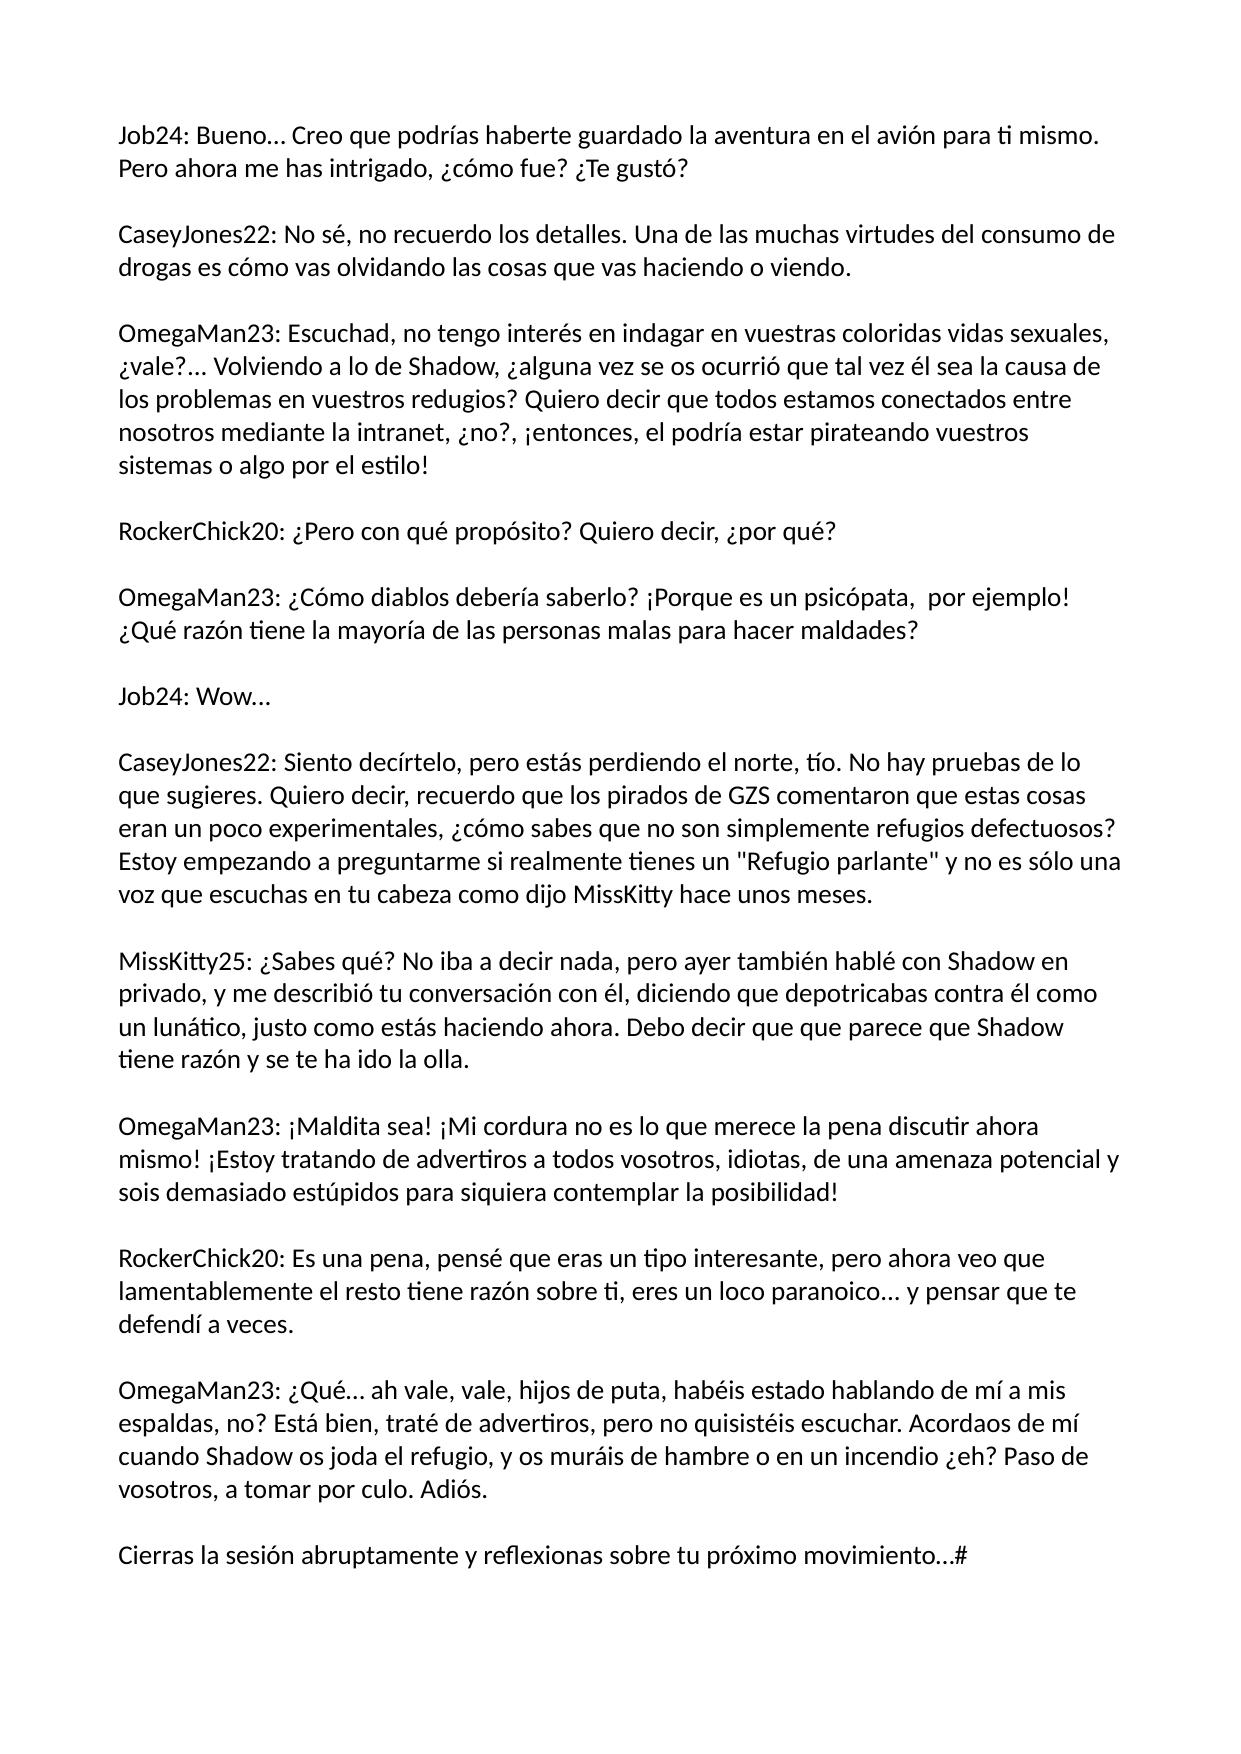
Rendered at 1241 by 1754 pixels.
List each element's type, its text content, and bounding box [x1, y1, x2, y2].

text OmegaMan23: ¡Maldita sea! ¡Mi cordura no es lo que merece la pena discutir ahora mismo! ¡Estoy tratando de advertiros a todos vosotros, idiotas, de una amenaza potencial y sois demasiado estúpidos para siquiera contemplar la posibilidad! [118, 1109, 1122, 1208]
text OmegaMan23: ¿Cómo diablos debería saberlo? ¡Porque es un psicópata, por ejemplo! ¿Qué razón tiene la mayoría de las personas malas para hacer maldades? [118, 580, 1122, 646]
text CaseyJones22: Siento decírtelo, pero estás perdiendo el norte, tío. No hay pruebas de lo que sugieres. Quiero decir, recuerdo que los pirados de GZS comentaron que estas cosas eran un poco experimentales, ¿cómo sabes que no son simplemente refugios defectuosos? Estoy empezando a preguntarme si realmente tienes un "Refugio parlante" y no es sólo una voz que escuchas en tu cabeza como dijo MissKitty hace unos meses. [118, 746, 1122, 911]
text RockerChick20: Es una pena, pensé que eras un tipo interesante, pero ahora veo que lamentablemente el resto tiene razón sobre ti, eres un loco paranoico... y pensar que te defendí a veces. [118, 1241, 1122, 1340]
text CaseyJones22: No sé, no recuerdo los detalles. Una de las muchas virtudes del consumo de drogas es cómo vas olvidando las cosas que vas haciendo o viendo. [118, 217, 1122, 283]
text Job24: Bueno… Creo que podrías haberte guardado la aventura en el avión para ti mismo. Pero ahora me has intrigado, ¿cómo fue? ¿Te gustó? [118, 118, 1122, 184]
text Job24: Wow... [118, 679, 1122, 712]
text RockerChick20: ¿Pero con qué propósito? Quiero decir, ¿por qué? [118, 514, 1122, 547]
text OmegaMan23: ¿Qué… ah vale, vale, hijos de puta, habéis estado hablando de mí a mis espaldas, no? Está bien, traté de advertiros, pero no quisistéis escuchar. Acordaos de mí cuando Shadow os joda el refugio, y os muráis de hambre o en un incendio ¿eh? Paso de vosotros, a tomar por culo. Adiós. [118, 1373, 1122, 1505]
text Cierras la sesión abruptamente y reflexionas sobre tu próximo movimiento…# [118, 1538, 1122, 1571]
text OmegaMan23: Escuchad, no tengo interés en indagar en vuestras coloridas vidas sexuales, ¿vale?... Volviendo a lo de Shadow, ¿alguna vez se os ocurrió que tal vez él sea la causa de los problemas en vuestros redugios? Quiero decir que todos estamos conectados entre nosotros mediante la intranet, ¿no?, ¡entonces, el podría estar pirateando vuestros sistemas o algo por el estilo! [118, 316, 1122, 481]
text MissKitty25: ¿Sabes qué? No iba a decir nada, pero ayer también hablé con Shadow en privado, y me describió tu conversación con él, diciendo que depotricabas contra él como un lunático, justo como estás haciendo ahora. Debo decir que que parece que Shadow tiene razón y se te ha ido la olla. [118, 944, 1122, 1076]
